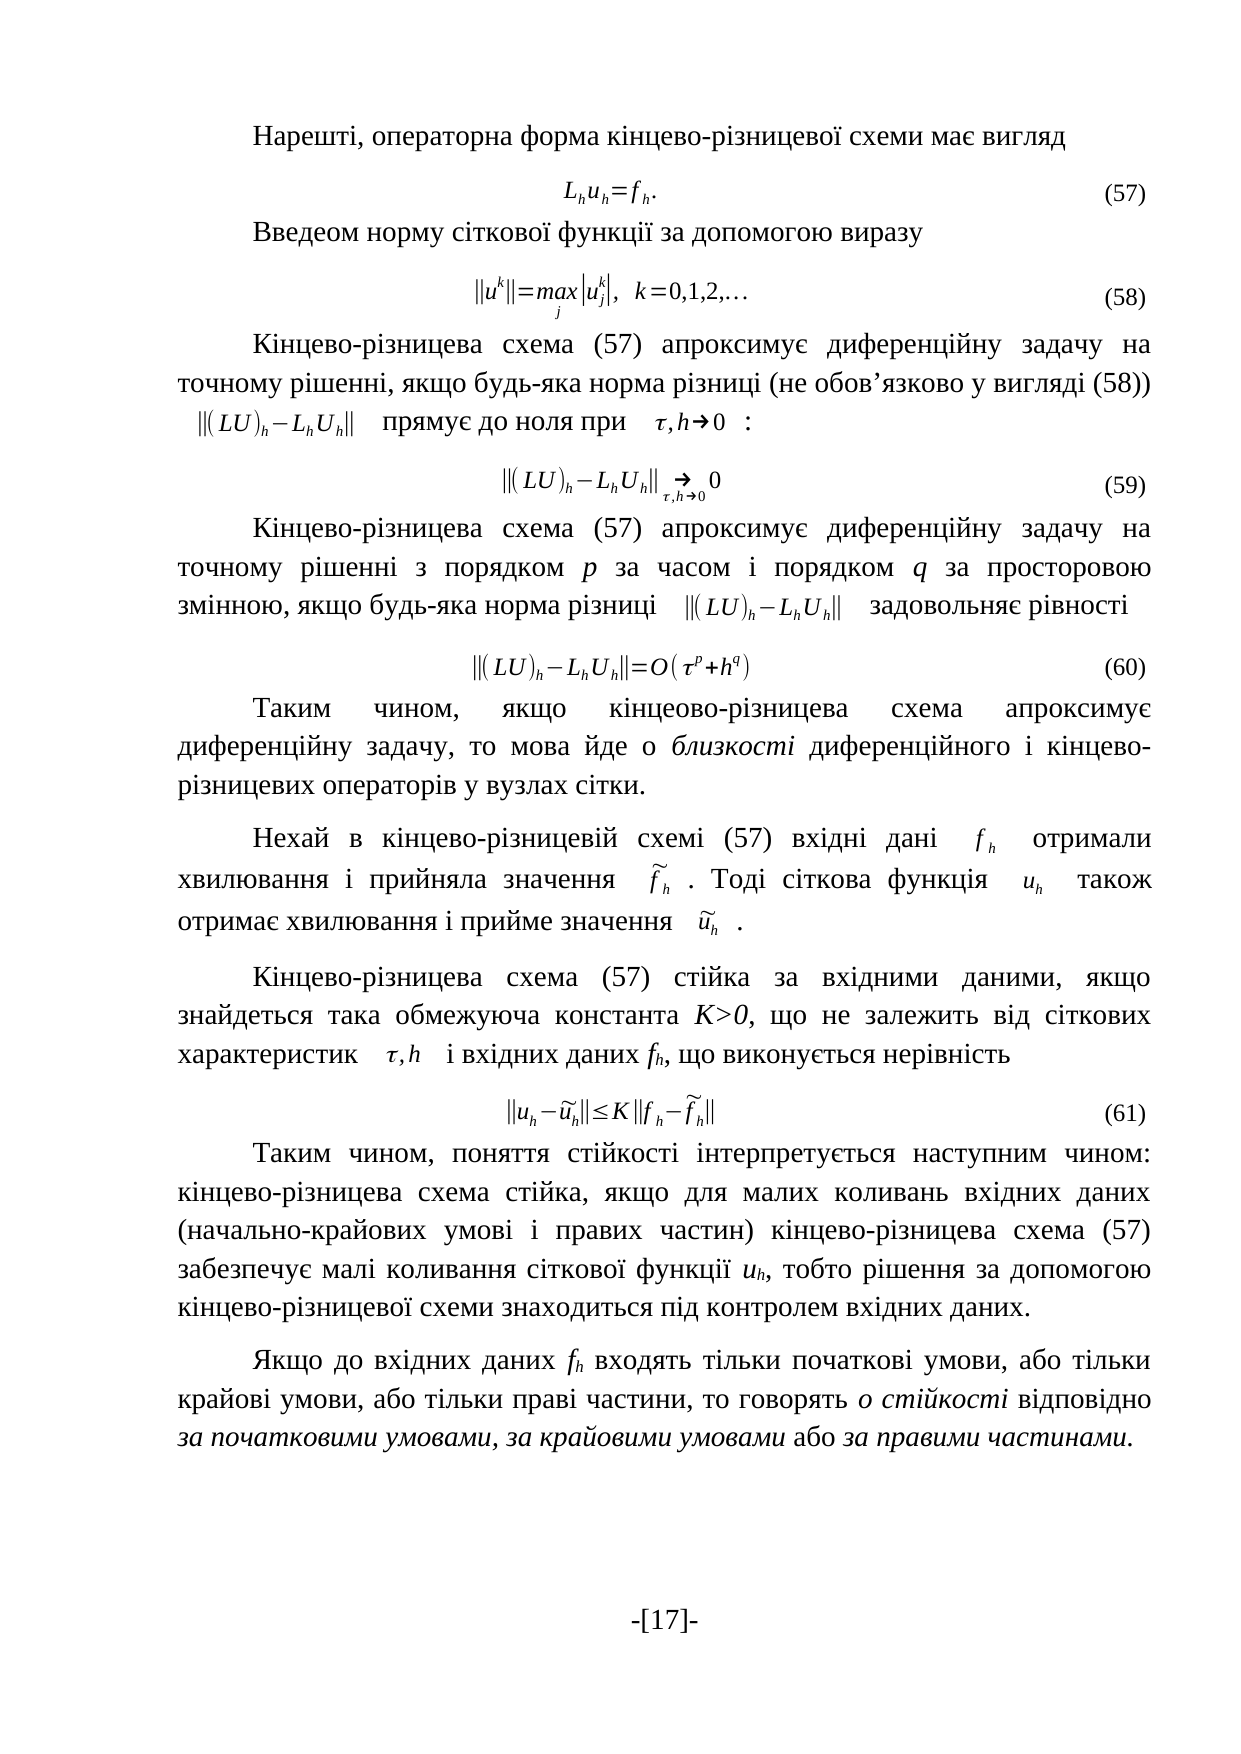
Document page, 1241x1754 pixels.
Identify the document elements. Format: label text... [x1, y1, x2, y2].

table_header [177, 1089, 1043, 1135]
text Якщо до вхідних даних fh входять тільки початкові умови, або тільки крайові умови, або тільки праві частини, то говорять о стійкості відповідно за початковими умовами, за крайовими умовами або за правими частинами. [177, 1342, 1152, 1453]
table_header [177, 267, 1043, 326]
text Нарешті, операторна форма кінцево-різницевої схеми має вигляд [177, 118, 1152, 152]
text Таким чином, якщо кінцеово-різницева схема апроксимує диференційну задачу, то мова йде о близкості диференційного і кінцево-різницевих операторів у вузлах сітки. [177, 690, 1152, 800]
table_header (60) [1043, 644, 1152, 690]
text Кінцево-різницева схема (57) стійка за вхідними даними, якщо знайдеться така обмежуюча константа K>0, що не залежить від сіткових характеристик і вхідних даних fh, що виконується нерівність [177, 959, 1152, 1069]
table_header (57) [1043, 171, 1152, 214]
text Введеом норму сіткової функції за допомогою виразу [177, 214, 1152, 248]
table_header (61) [1043, 1089, 1152, 1135]
text Кінцево-різницева схема (57) апроксимує диференційну задачу на точному рішенні з порядком p за часом і порядком q за просторовою змінною, якщо будь-яка норма різниці задовольняє рівності [177, 510, 1152, 624]
table_header (59) [1043, 460, 1152, 510]
text Таким чином, поняття стійкості інтерпретується наступним чином: кінцево-різницева схема стійка, якщо для малих коливань вхідних даних (начально-крайових умові і правих частин) кінцево-різницева схема (57) забезпечує малі коливання сіткової функції uh, тобто рішення за допомогою кінцево-різницевої схеми знаходиться під контролем вхідних даних. [177, 1135, 1152, 1323]
text Кінцево-різницева схема (57) апроксимує диференційну задачу на точному рішенні, якщо будь-яка норма різниці (не обов’язково у вигляді (58)) прямує до ноля при : [177, 326, 1152, 440]
table_header [177, 460, 1043, 510]
table_header (58) [1043, 267, 1152, 326]
table_header [177, 171, 1043, 214]
text Нехай в кінцево-різницевій схемі (57) вхідні дані отримали хвилювання і прийняла значення . Тоді сіткова функція також отримає хвилювання і прийме значення . [177, 820, 1152, 939]
table_header [177, 644, 1043, 690]
